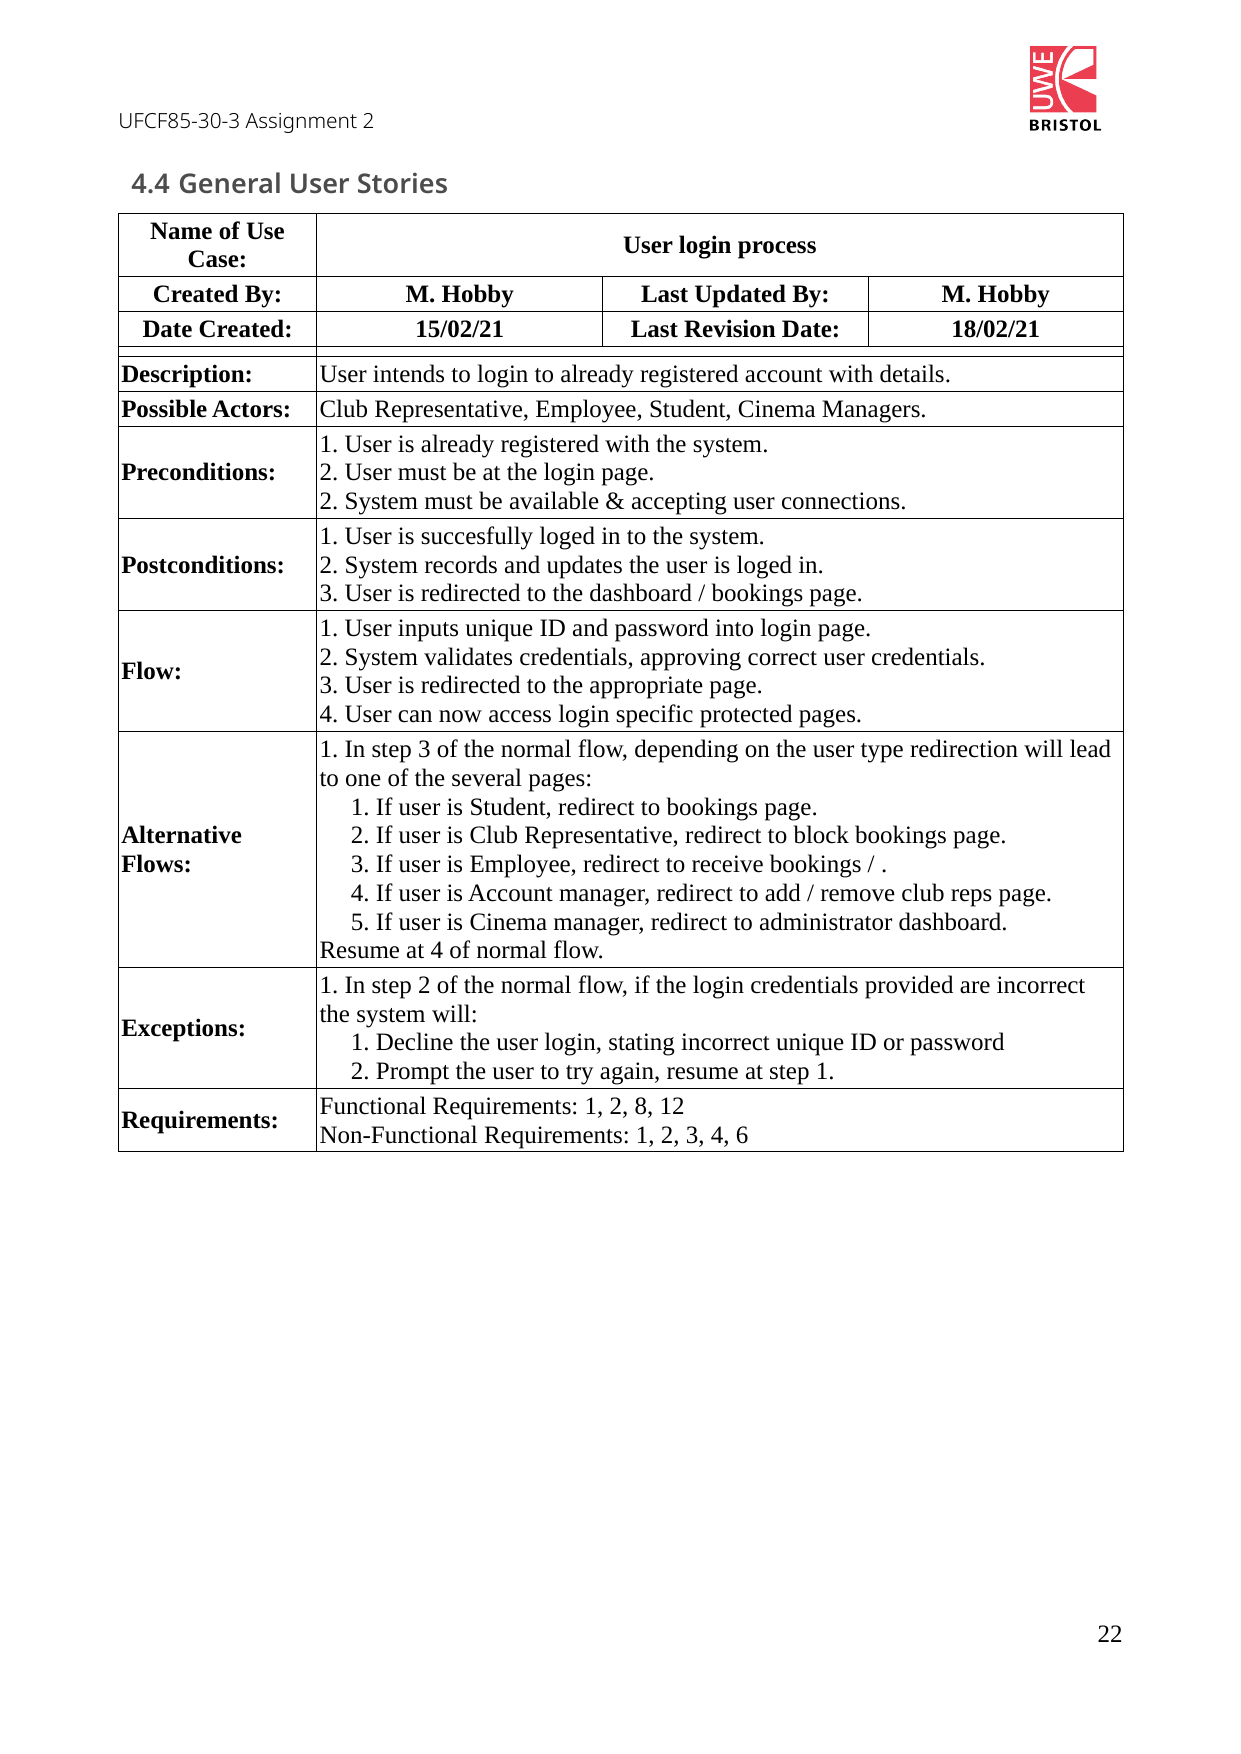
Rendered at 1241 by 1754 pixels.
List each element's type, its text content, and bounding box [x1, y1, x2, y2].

picture [1012, 35, 1119, 141]
table_cell Postconditions: [119, 519, 316, 610]
table_cell 1. User inputs unique ID and password into login page. 2. System validates credentials, approving correct user credentials. 3. User is redirected to the appropriate page. 4. User can now access login specific protected pages. [317, 611, 1123, 731]
table_cell Last Revision Date: [603, 312, 868, 346]
table_cell [317, 347, 1123, 356]
table_cell Created By: [119, 277, 316, 311]
table_cell Club Representative, Employee, Student, Cinema Managers. [317, 392, 1123, 426]
table_cell 15/02/21 [317, 312, 602, 346]
table_cell User intends to login to already registered account with details. [317, 357, 1123, 391]
table_cell 1. In step 3 of the normal flow, depending on the user type redirection will lead to one of the several pages: 1. If user is Student, redirect to bookings page. 2. If user is Club Representative, redirect to block bookings page. 3. If user is Employee, redirect to receive bookings / . 4. If user is Account manager, redirect to add / remove club reps page. 5. If user is Cinema manager, redirect to administrator dashboard. Resume at 4 of normal flow. [317, 732, 1123, 967]
subtitle General User Stories [124, 164, 1122, 201]
table_cell Flow: [119, 611, 316, 731]
table_cell Date Created: [119, 312, 316, 346]
table_cell Preconditions: [119, 427, 316, 518]
table_cell Exceptions: [119, 968, 316, 1088]
table_cell M. Hobby [869, 277, 1123, 311]
table_cell Requirements: [119, 1089, 316, 1151]
table_header Name of Use Case: [119, 214, 316, 276]
table_cell M. Hobby [317, 277, 602, 311]
table_cell Possible Actors: [119, 392, 316, 426]
table_cell 18/02/21 [869, 312, 1123, 346]
table_cell Alternative Flows: [119, 732, 316, 967]
table_cell 1. User is already registered with the system. 2. User must be at the login page. 2. System must be available & accepting user connections. [317, 427, 1123, 518]
table_cell Functional Requirements: 1, 2, 8, 12 Non-Functional Requirements: 1, 2, 3, 4, 6 [317, 1089, 1123, 1151]
table_header User login process [317, 214, 1123, 276]
table_cell 1. In step 2 of the normal flow, if the login credentials provided are incorrect the system will: 1. Decline the user login, stating incorrect unique ID or password 2. Prompt the user to try again, resume at step 1. [317, 968, 1123, 1088]
table_cell Description: [119, 357, 316, 391]
table_cell [119, 347, 316, 356]
table_cell Last Updated By: [603, 277, 868, 311]
table_cell 1. User is succesfully loged in to the system. 2. System records and updates the user is loged in. 3. User is redirected to the dashboard / bookings page. [317, 519, 1123, 610]
